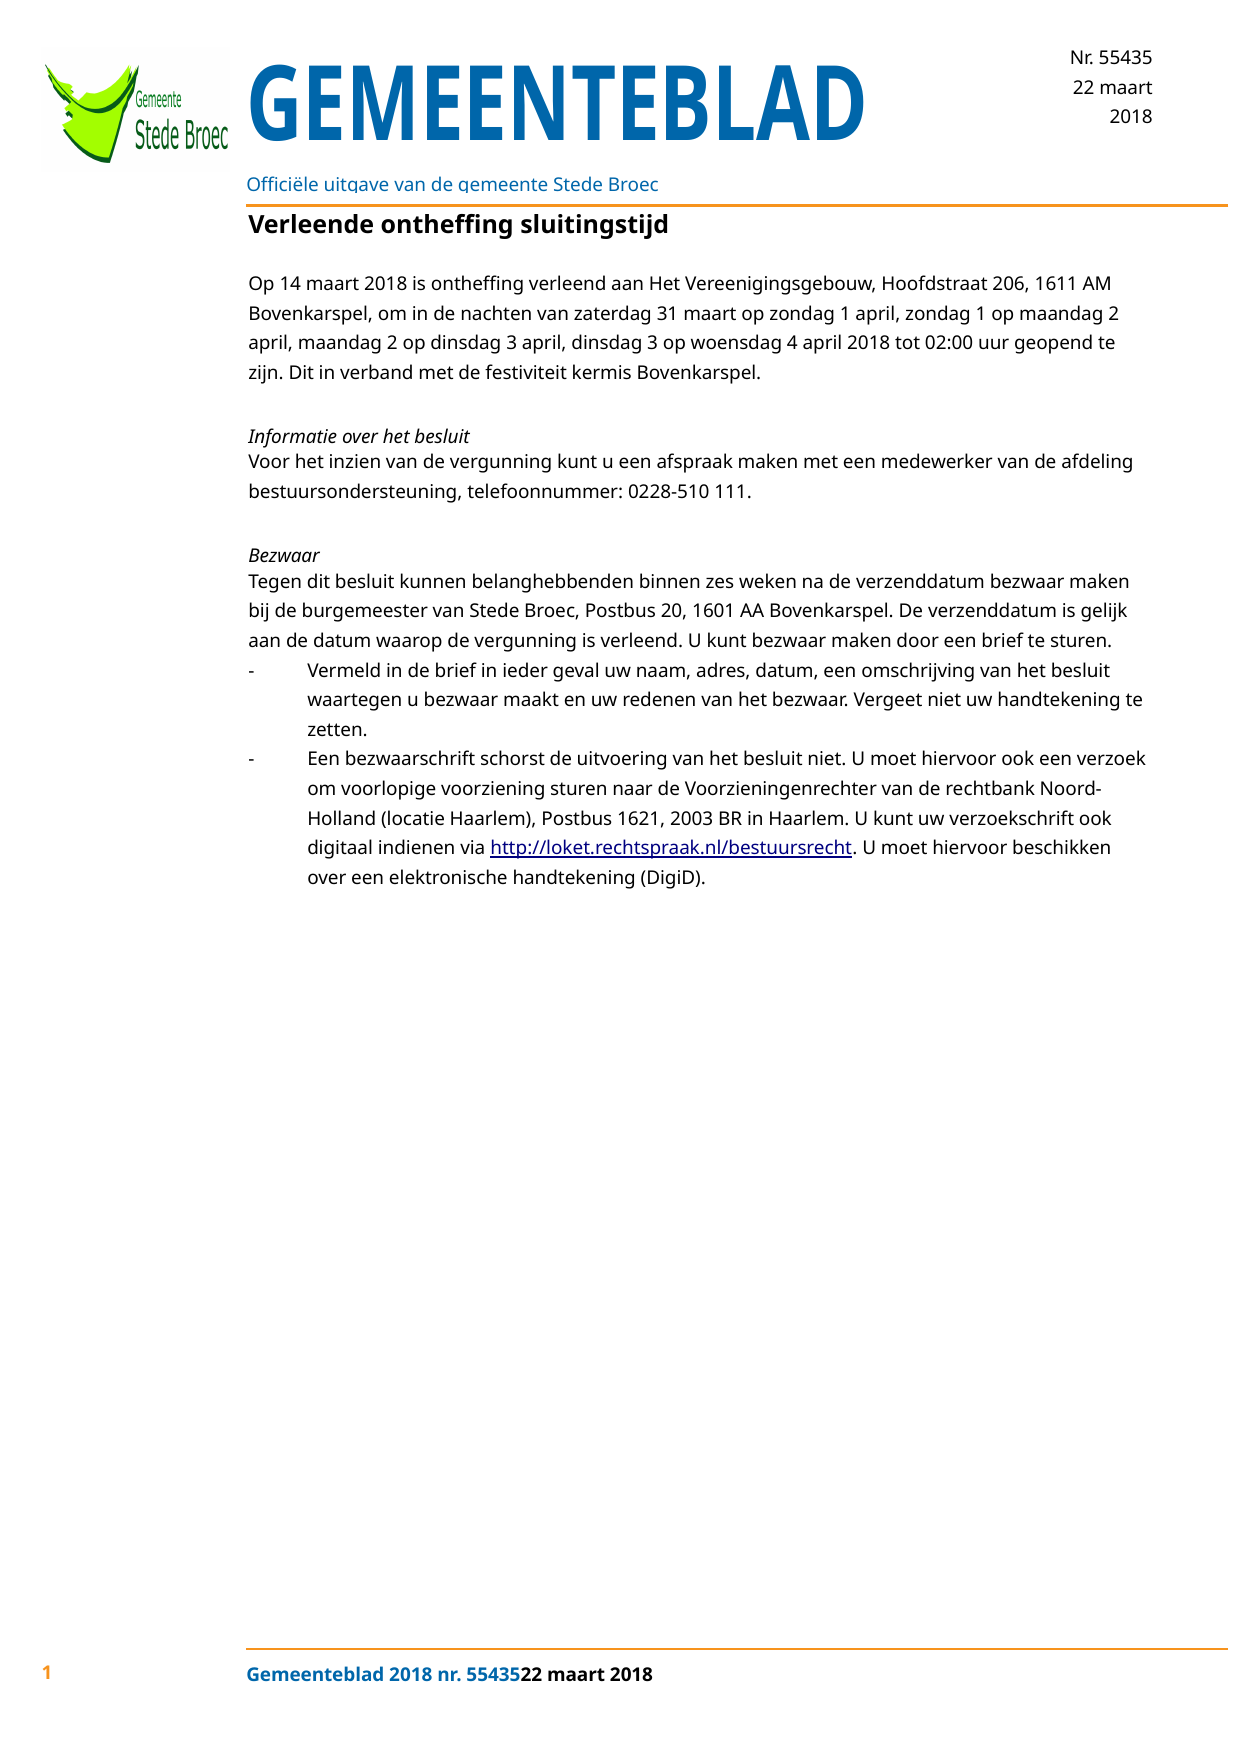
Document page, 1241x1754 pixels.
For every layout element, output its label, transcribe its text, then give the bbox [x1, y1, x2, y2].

text Informatie over het besluit [248, 423, 1152, 449]
text Bezwaar [248, 542, 1152, 568]
text Op 14 maart 2018 is ontheffing verleend aan Het Vereenigingsgebouw, Hoofdstraat 206, 1611 AM Bovenkarspel, om in de nachten van zaterdag 31 maart op zondag 1 april, zondag 1 op maandag 2 april, maandag 2 op dinsdag 3 april, dinsdag 3 op woensdag 4 april 2018 tot 02:00 uur geopend te zijn. Dit in verband met de festiviteit kermis Bovenkarspel. [248, 270, 1152, 385]
picture [41, 47, 231, 172]
text Tegen dit besluit kunnen belanghebbenden binnen zes weken na de verzenddatum bezwaar maken bij de burgemeester van Stede Broec, Postbus 20, 1601 AA Bovenkarspel. De verzenddatum is gelijk aan de datum waarop de vergunning is verleend. U kunt bezwaar maken door een brief te sturen. [248, 568, 1152, 653]
text Voor het inzien van de vergunning kunt u een afspraak maken met een medewerker van de afdeling bestuursondersteuning, telefoonnummer: 0228-510 111. [248, 449, 1152, 504]
text Verleende ontheffing sluitingstijd [248, 207, 1152, 241]
list Vermeld in de brief in ieder geval uw naam, adres, datum, een omschrijving van het besluit waartegen u bezwaar maakt en uw redenen van het bezwaar. Vergeet niet uw handtekening te zetten. [248, 657, 1152, 742]
list Een bezwaarschrift schorst de uitvoering van het besluit niet. U moet hiervoor ook een verzoek om voorlopige voorziening sturen naar de Voorzieningenrechter van de rechtbank Noord-Holland (locatie Haarlem), Postbus 1621, 2003 BR in Haarlem. U kunt uw verzoekschrift ook digitaal indienen via http://loket.rechtspraak.nl/bestuursrecht. U moet hiervoor beschikken over een elektronische handtekening (DigiD). [248, 746, 1152, 889]
